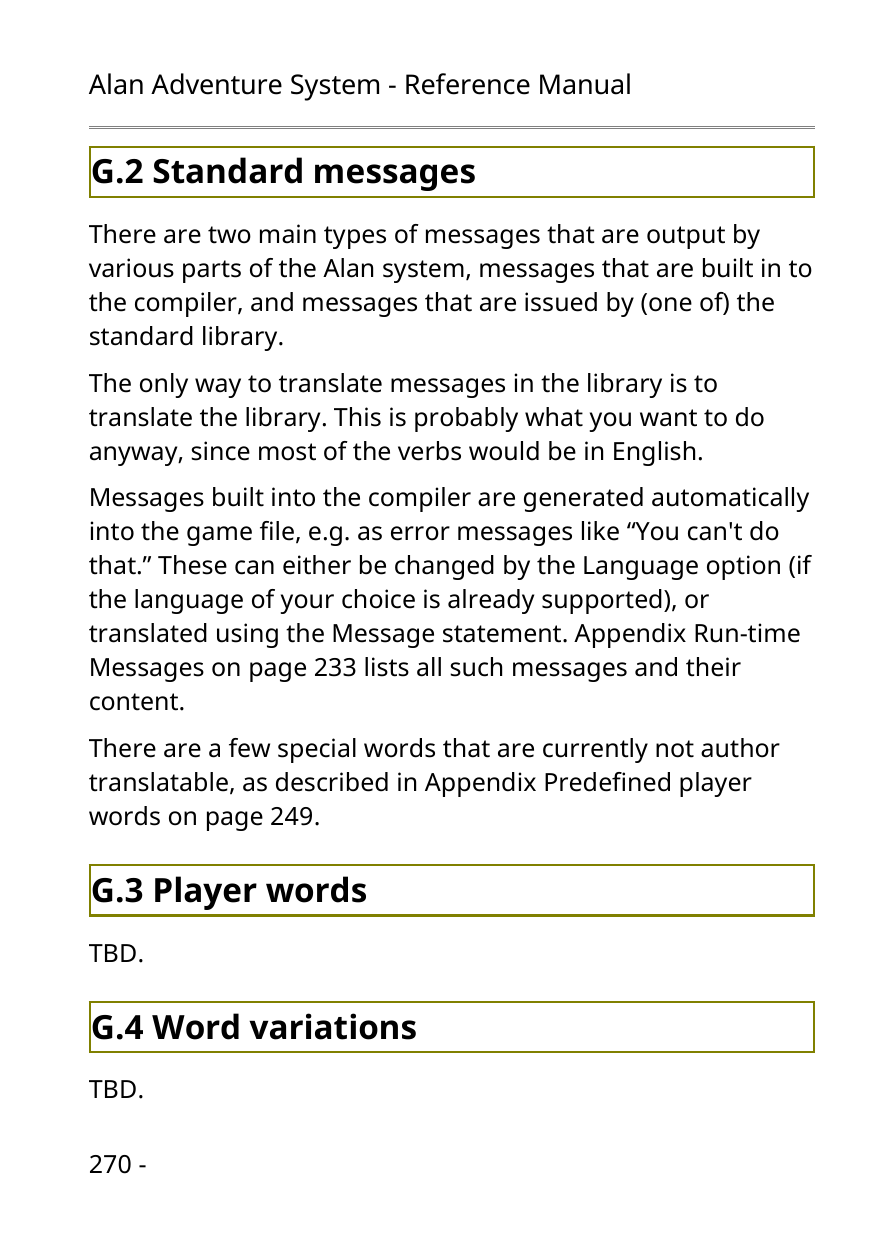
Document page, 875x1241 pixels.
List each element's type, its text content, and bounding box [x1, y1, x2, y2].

text There are a few special words that are currently not author translatable, as described in Appendix Predefined player words on page 199. [88, 731, 815, 833]
text TBD. [88, 1072, 815, 1106]
text The only way to translate messages in the library is to translate the library. This is probably what you want to do anyway, since most of the verbs would be in English. [88, 366, 815, 467]
text Messages built into the compiler are generated automatically into the game file, e.g. as error messages like “You can't do that.” These can either be changed by the Language option (if the language of your choice is already supported), or translated using the Message statement. Appendix Run-time Messages on page 186 lists all such messages and their content. [88, 480, 815, 718]
text TBD. [88, 936, 815, 969]
subtitle Player words [91, 866, 813, 914]
text There are two main types of messages that are output by various parts of the Alan system, messages that are built in to the compiler, and messages that are issued by (one of) the standard library. [88, 217, 815, 353]
subtitle Standard messages [91, 148, 813, 196]
subtitle Word variations [91, 1003, 813, 1051]
